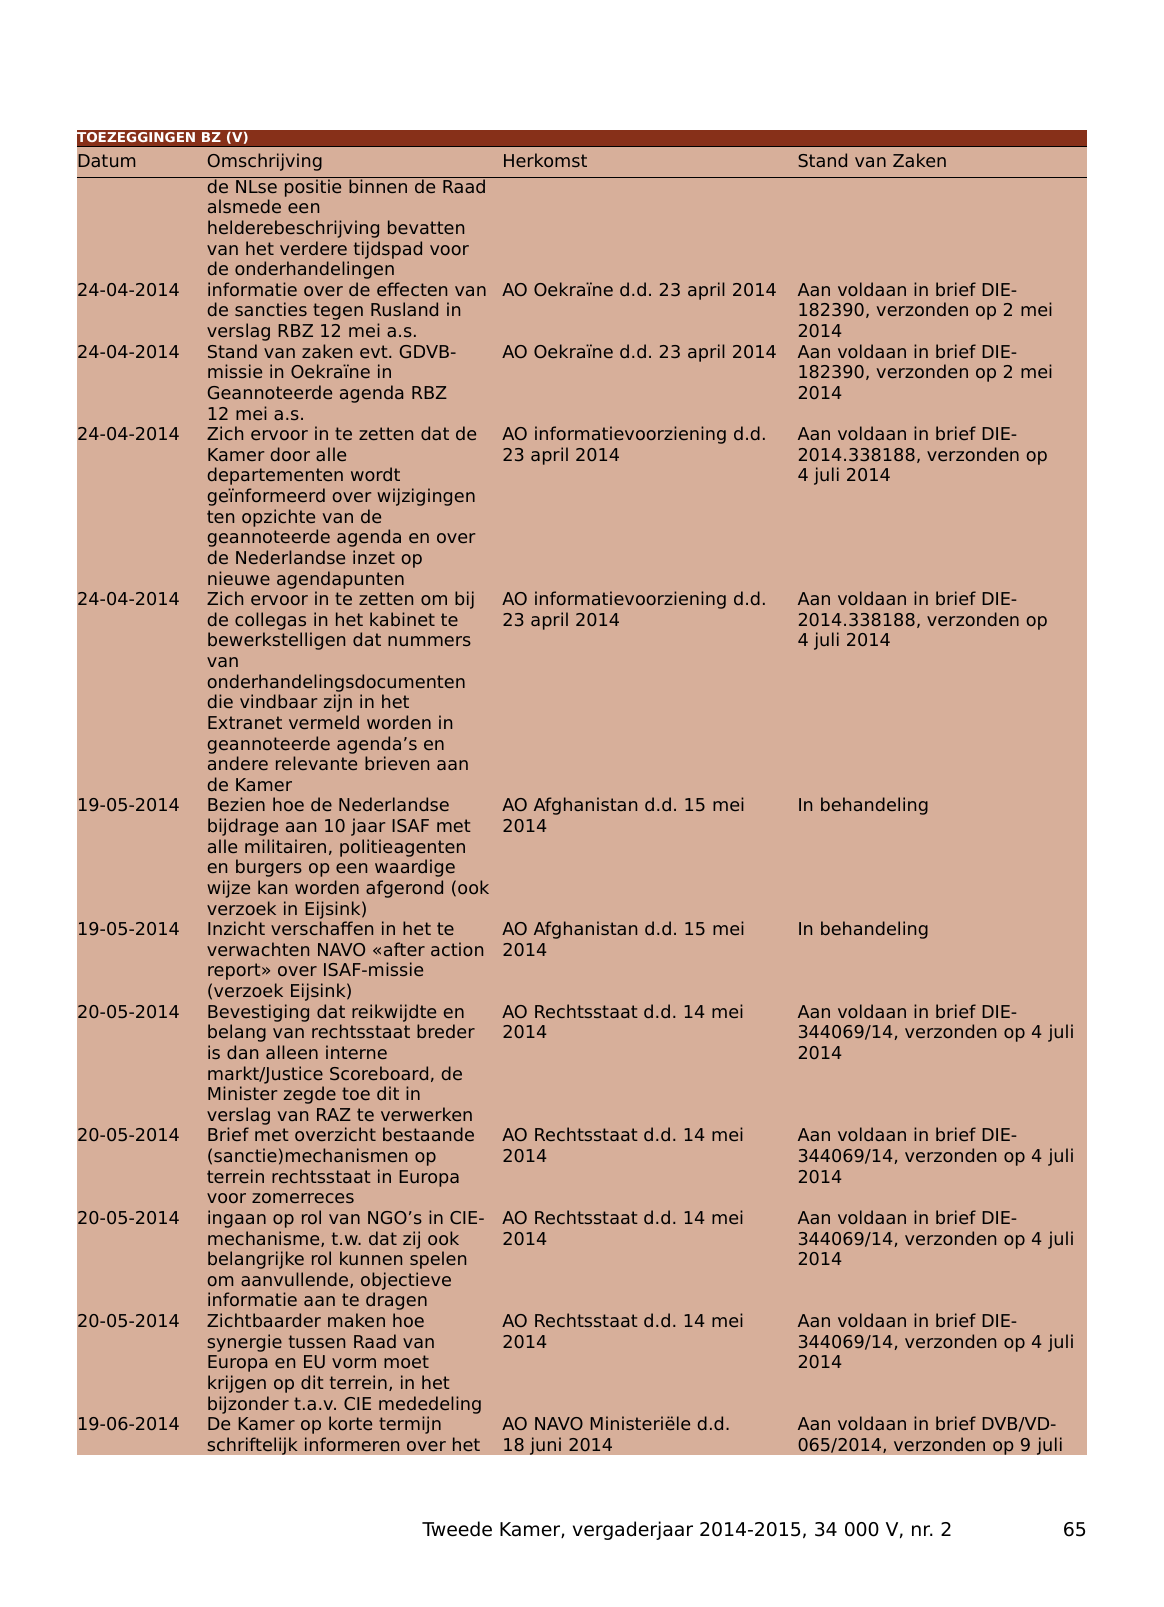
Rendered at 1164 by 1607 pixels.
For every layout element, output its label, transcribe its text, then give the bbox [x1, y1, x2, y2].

table_cell 24-04-2014 [77, 280, 201, 342]
table_cell In behandeling [791, 795, 1087, 919]
table_cell Bezien hoe de Nederlandse bijdrage aan 10 jaar ISAF met alle militairen, politieagenten en burgers op een waardige wijze kan worden afgerond (ook verzoek in Eijsink) [201, 795, 496, 919]
table_cell AO Rechtsstaat d.d. 14 mei 2014 [496, 1311, 791, 1414]
table_cell Stand van zaken evt. GDVB-missie in Oekraïne in Geannoteerde agenda RBZ 12 mei a.s. [201, 342, 496, 424]
table_cell Aan voldaan in brief DIE-182390, verzonden op 2 mei 2014 [791, 280, 1087, 342]
table_cell 24-04-2014 [77, 424, 201, 589]
table_cell In behandeling [791, 919, 1087, 1002]
table_cell 20-05-2014 [77, 1002, 201, 1125]
table_cell 19-05-2014 [77, 795, 201, 919]
table_cell [496, 178, 791, 280]
table_cell [77, 178, 201, 280]
table_cell Aan voldaan in brief DVB/VD-065/2014, verzonden op 9 juli [791, 1414, 1087, 1455]
table_cell Omschrijving [201, 147, 496, 177]
table_cell 20-05-2014 [77, 1208, 201, 1311]
table_cell 20-05-2014 [77, 1125, 201, 1208]
table_cell AO Afghanistan d.d. 15 mei 2014 [496, 919, 791, 1002]
table_cell ingaan op rol van NGO’s in CIE-mechanisme, t.w. dat zij ook belangrijke rol kunnen spelen om aanvullende, objectieve informatie aan te dragen [201, 1208, 496, 1311]
table_cell informatie over de effecten van de sancties tegen Rusland in verslag RBZ 12 mei a.s. [201, 280, 496, 342]
table_cell Aan voldaan in brief DIE-344069/14, verzonden op 4 juli 2014 [791, 1125, 1087, 1208]
table_cell Stand van Zaken [791, 147, 1087, 177]
table_cell Brief met overzicht bestaande (sanctie)mechanismen op terrein rechtsstaat in Europa voor zomerreces [201, 1125, 496, 1208]
table_cell De Kamer op korte termijn schriftelijk informeren over het [201, 1414, 496, 1455]
table_cell Aan voldaan in brief DIE-2014.338188, verzonden op 4 juli 2014 [791, 589, 1087, 795]
table_cell Aan voldaan in brief DIE-344069/14, verzonden op 4 juli 2014 [791, 1208, 1087, 1311]
table_cell de NLse positie binnen de Raad alsmede een helderebeschrijving bevatten van het verdere tijdspad voor de onderhandelingen [201, 178, 496, 280]
table_cell 24-04-2014 [77, 589, 201, 795]
table_cell AO NAVO Ministeriële d.d. 18 juni 2014 [496, 1414, 791, 1455]
table_cell Aan voldaan in brief DIE-344069/14, verzonden op 4 juli 2014 [791, 1002, 1087, 1125]
table_cell 19-05-2014 [77, 919, 201, 1002]
table_cell Datum [77, 147, 201, 177]
table_cell AO informatievoorziening d.d. 23 april 2014 [496, 589, 791, 795]
table_cell Herkomst [496, 147, 791, 177]
table_header TOEZEGGINGEN BZ (V) [77, 130, 1087, 146]
table_cell AO Afghanistan d.d. 15 mei 2014 [496, 795, 791, 919]
table_cell 24-04-2014 [77, 342, 201, 424]
table_cell Aan voldaan in brief DIE-2014.338188, verzonden op 4 juli 2014 [791, 424, 1087, 589]
table_cell AO Rechtsstaat d.d. 14 mei 2014 [496, 1002, 791, 1125]
table_cell Inzicht verschaffen in het te verwachten NAVO «after action report» over ISAF-missie (verzoek Eijsink) [201, 919, 496, 1002]
table_cell [791, 178, 1087, 280]
table_cell 20-05-2014 [77, 1311, 201, 1414]
table_cell 19-06-2014 [77, 1414, 201, 1455]
table_cell Bevestiging dat reikwijdte en belang van rechtsstaat breder is dan alleen interne markt/Justice Scoreboard, de Minister zegde toe dit in verslag van RAZ te verwerken [201, 1002, 496, 1125]
table_cell Aan voldaan in brief DIE-344069/14, verzonden op 4 juli 2014 [791, 1311, 1087, 1414]
table_cell AO Oekraïne d.d. 23 april 2014 [496, 280, 791, 342]
table_cell AO informatievoorziening d.d. 23 april 2014 [496, 424, 791, 589]
table_cell Zich ervoor in te zetten dat de Kamer door alle departementen wordt geïnformeerd over wijzigingen ten opzichte van de geannoteerde agenda en over de Nederlandse inzet op nieuwe agendapunten [201, 424, 496, 589]
table_cell AO Rechtsstaat d.d. 14 mei 2014 [496, 1125, 791, 1208]
table_cell AO Oekraïne d.d. 23 april 2014 [496, 342, 791, 424]
table_cell Zich ervoor in te zetten om bij de collegas in het kabinet te bewerkstelligen dat nummers van onderhandelingsdocumenten die vindbaar zijn in het Extranet vermeld worden in geannoteerde agenda’s en andere relevante brieven aan de Kamer [201, 589, 496, 795]
table_cell Zichtbaarder maken hoe synergie tussen Raad van Europa en EU vorm moet krijgen op dit terrein, in het bijzonder t.a.v. CIE mededeling [201, 1311, 496, 1414]
table_cell Aan voldaan in brief DIE-182390, verzonden op 2 mei 2014 [791, 342, 1087, 424]
table_cell AO Rechtsstaat d.d. 14 mei 2014 [496, 1208, 791, 1311]
